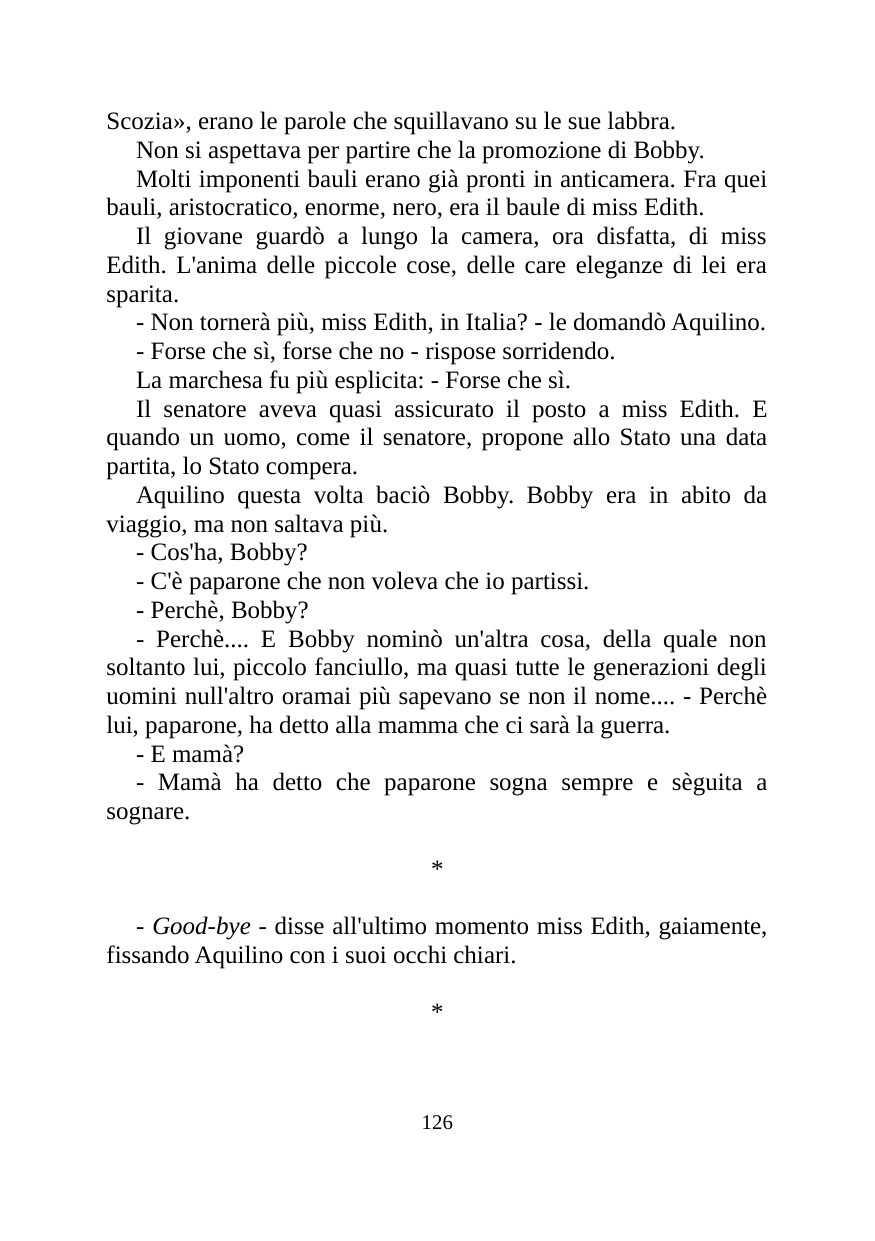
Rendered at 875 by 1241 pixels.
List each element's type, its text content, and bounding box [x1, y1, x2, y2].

text - C'è paparone che non voleva che io partissi. [106, 566, 768, 595]
text Aquilino questa volta baciò Bobby. Bobby era in abito da viaggio, ma non saltava più. [106, 480, 768, 537]
text Il giovane guardò a lungo la camera, ora disfatta, di miss Edith. L'anima delle piccole cose, delle care eleganze di lei era sparita. [106, 221, 768, 307]
text Molti imponenti bauli erano già pronti in anticamera. Fra quei bauli, aristocratico, enorme, nero, era il baule di miss Edith. [106, 164, 768, 221]
text * [106, 997, 768, 1026]
text Il senatore aveva quasi assicurato il posto a miss Edith. E quando un uomo, come il senatore, propone allo Stato una data partita, lo Stato compera. [106, 394, 768, 480]
text - E mamà? [106, 739, 768, 767]
text - Good-bye - disse all'ultimo momento miss Edith, gaiamente, fissando Aquilino con i suoi occhi chiari. [106, 911, 768, 969]
text - Mamà ha detto che paparone sogna sempre e sèguita a sognare. [106, 767, 768, 825]
text Scozia», erano le parole che squillavano su le sue labbra. [106, 106, 768, 135]
text - Cos'ha, Bobby? [106, 537, 768, 566]
text - Perchè, Bobby? [106, 595, 768, 624]
text * [106, 854, 768, 882]
text Non si aspettava per partire che la promozione di Bobby. [106, 135, 768, 164]
text - Forse che sì, forse che no - rispose sorridendo. [106, 336, 768, 365]
text - Perchè.... E Bobby nominò un'altra cosa, della quale non soltanto lui, piccolo fanciullo, ma quasi tutte le generazioni degli uomini null'altro oramai più sapevano se non il nome.... - Perchè lui, paparone, ha detto alla mamma che ci sarà la guerra. [106, 624, 768, 739]
text La marchesa fu più esplicita: - Forse che sì. [106, 365, 768, 394]
text - Non tornerà più, miss Edith, in Italia? - le domandò Aquilino. [106, 307, 768, 336]
